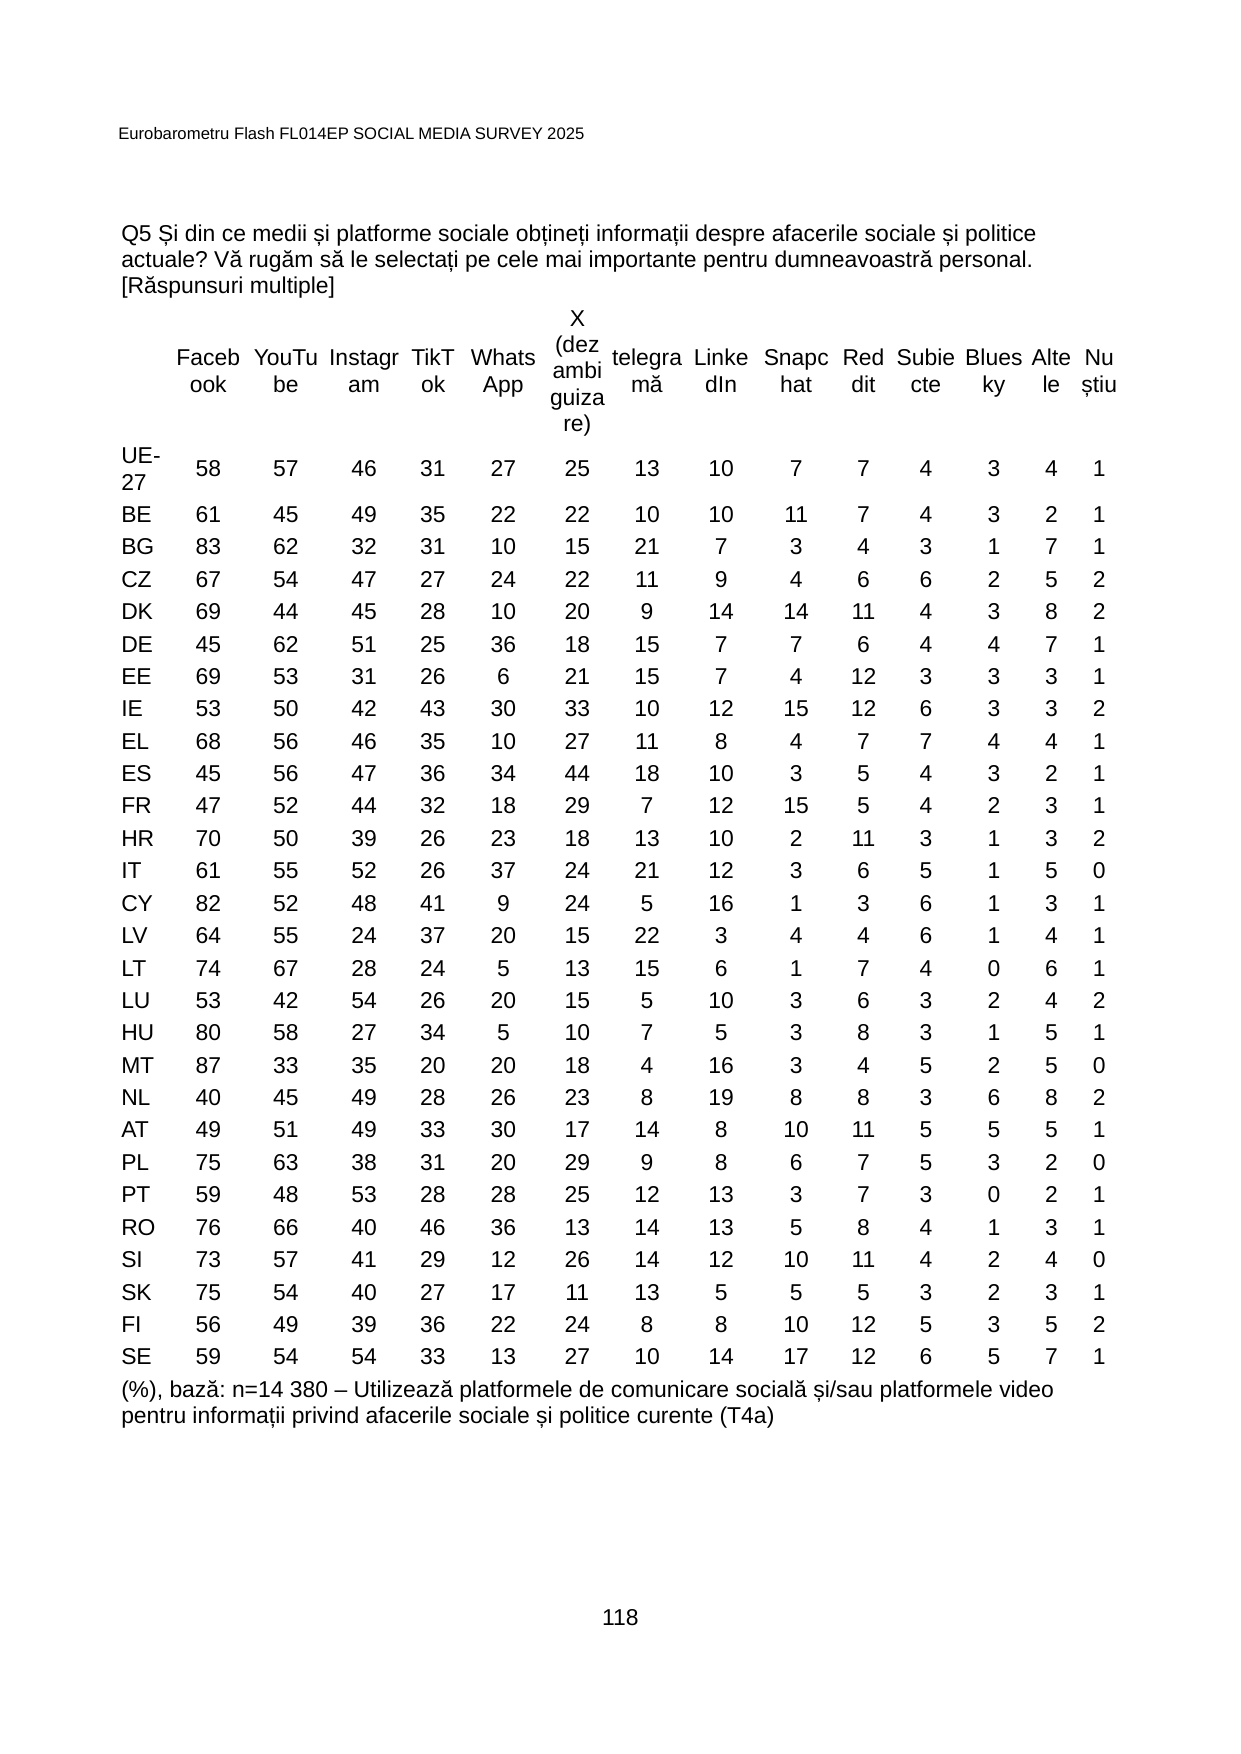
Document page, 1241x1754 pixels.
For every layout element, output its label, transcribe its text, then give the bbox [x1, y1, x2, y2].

table_cell AT [118, 1114, 167, 1146]
table_cell 21 [608, 530, 685, 563]
table_cell 27 [546, 725, 608, 757]
table_cell 14 [608, 1243, 685, 1275]
table_cell 4 [891, 1211, 960, 1243]
table_cell 2 [960, 1243, 1027, 1275]
table_cell 3 [685, 919, 756, 951]
table_cell DK [118, 595, 167, 627]
table_cell 3 [1027, 790, 1076, 822]
table_cell 2 [1027, 1178, 1076, 1211]
table_cell IE [118, 692, 167, 725]
table_cell 49 [249, 1308, 322, 1340]
table_cell 5 [756, 1275, 835, 1308]
table_cell 40 [167, 1081, 249, 1113]
table_cell 28 [323, 951, 405, 984]
table_cell 3 [960, 1146, 1027, 1178]
table_cell SE [118, 1340, 167, 1373]
table_cell 18 [546, 628, 608, 660]
table_cell 10 [685, 822, 756, 854]
table_cell 5 [1027, 854, 1076, 887]
table_cell 7 [756, 628, 835, 660]
table_cell 5 [960, 1340, 1027, 1373]
table_cell 7 [685, 660, 756, 692]
table_cell 6 [835, 984, 891, 1016]
table_cell YouTube [249, 302, 322, 439]
table_cell 4 [1027, 725, 1076, 757]
table_cell 10 [546, 1016, 608, 1049]
table_cell 26 [405, 660, 460, 692]
table_cell 10 [685, 984, 756, 1016]
table_cell 15 [608, 660, 685, 692]
table_cell 9 [685, 563, 756, 595]
table_cell 35 [405, 725, 460, 757]
table_cell 4 [1027, 919, 1076, 951]
table_cell 7 [685, 530, 756, 563]
table_cell 20 [460, 1146, 546, 1178]
table_cell BE [118, 498, 167, 530]
table_cell 54 [249, 1340, 322, 1373]
table_cell 5 [891, 1308, 960, 1340]
table_cell 52 [249, 887, 322, 919]
table_cell 0 [960, 951, 1027, 984]
table_cell 24 [460, 563, 546, 595]
table_cell 58 [167, 439, 249, 498]
table_cell 20 [460, 984, 546, 1016]
table_cell 45 [167, 628, 249, 660]
table_cell 4 [891, 595, 960, 627]
table_cell 35 [405, 498, 460, 530]
table_cell 8 [1027, 1081, 1076, 1113]
table_cell 1 [1076, 887, 1122, 919]
table_cell 1 [1076, 1211, 1122, 1243]
table_cell 12 [608, 1178, 685, 1211]
table_cell LU [118, 984, 167, 1016]
table_cell 17 [460, 1275, 546, 1308]
table_cell 8 [685, 1308, 756, 1340]
table_cell 49 [323, 498, 405, 530]
table_cell 22 [546, 563, 608, 595]
table_cell 12 [685, 692, 756, 725]
table_cell 57 [249, 1243, 322, 1275]
table_cell 5 [960, 1114, 1027, 1146]
table_cell 11 [835, 1114, 891, 1146]
table_cell 54 [249, 1275, 322, 1308]
table_cell 30 [460, 1114, 546, 1146]
table_cell 28 [405, 1081, 460, 1113]
table_cell 29 [405, 1243, 460, 1275]
table_cell 10 [756, 1308, 835, 1340]
table_cell RO [118, 1211, 167, 1243]
table_cell 10 [460, 725, 546, 757]
table_cell ES [118, 757, 167, 789]
table_cell 36 [460, 628, 546, 660]
table_cell 1 [1076, 757, 1122, 789]
table_cell 12 [685, 854, 756, 887]
table_cell 4 [835, 919, 891, 951]
table_cell 5 [891, 1114, 960, 1146]
table_cell 40 [323, 1211, 405, 1243]
table_cell 24 [546, 1308, 608, 1340]
table_cell 3 [960, 692, 1027, 725]
table_cell CY [118, 887, 167, 919]
table_cell 13 [546, 951, 608, 984]
table_cell 10 [756, 1114, 835, 1146]
table_cell 1 [1076, 498, 1122, 530]
table_cell 34 [405, 1016, 460, 1049]
table_cell 20 [405, 1049, 460, 1081]
table_cell 8 [685, 1146, 756, 1178]
table_cell (%), bază: n=14 380 – Utilizează platformele de comunicare socială și/sau platformele video pentru informații privind afacerile sociale și politice curente (T4a) [118, 1373, 1122, 1431]
table_cell 49 [323, 1114, 405, 1146]
table_cell EL [118, 725, 167, 757]
table_cell 4 [960, 628, 1027, 660]
table_cell 2 [1076, 984, 1122, 1016]
table_cell 1 [1076, 439, 1122, 498]
table_cell 5 [1027, 563, 1076, 595]
table_cell 4 [1027, 1243, 1076, 1275]
table_cell 33 [249, 1049, 322, 1081]
table_cell 2 [1076, 692, 1122, 725]
table_cell 5 [1027, 1016, 1076, 1049]
table_cell 2 [1076, 1308, 1122, 1340]
table_cell 8 [835, 1211, 891, 1243]
table_cell 53 [249, 660, 322, 692]
table_cell 59 [167, 1340, 249, 1373]
table_cell 3 [1027, 660, 1076, 692]
table_cell 39 [323, 822, 405, 854]
table_cell 27 [405, 1275, 460, 1308]
table_cell 3 [891, 1275, 960, 1308]
table_cell 70 [167, 822, 249, 854]
table_cell Subiecte [891, 302, 960, 439]
table_cell 54 [323, 984, 405, 1016]
table_cell 6 [460, 660, 546, 692]
table_cell [118, 302, 167, 439]
table_cell 30 [460, 692, 546, 725]
table_cell 43 [405, 692, 460, 725]
table_cell 3 [756, 1016, 835, 1049]
table_cell 31 [323, 660, 405, 692]
table_cell 2 [960, 984, 1027, 1016]
table_cell 41 [323, 1243, 405, 1275]
table_cell 1 [1076, 660, 1122, 692]
table_cell 15 [546, 530, 608, 563]
table_cell 0 [1076, 1146, 1122, 1178]
table_cell 53 [167, 984, 249, 1016]
table_cell Altele [1027, 302, 1076, 439]
table_cell 64 [167, 919, 249, 951]
table_cell 45 [249, 498, 322, 530]
table_cell PL [118, 1146, 167, 1178]
table_cell 0 [960, 1178, 1027, 1211]
table_cell 18 [608, 757, 685, 789]
table_cell LinkedIn [685, 302, 756, 439]
table_cell 35 [323, 1049, 405, 1081]
table_cell 82 [167, 887, 249, 919]
table_cell 55 [249, 919, 322, 951]
table_cell 11 [835, 822, 891, 854]
table_cell 12 [835, 692, 891, 725]
table_cell 14 [685, 595, 756, 627]
table_cell 34 [460, 757, 546, 789]
table_cell Instagram [323, 302, 405, 439]
table_cell 9 [608, 595, 685, 627]
table_cell 4 [891, 951, 960, 984]
table_cell 4 [835, 1049, 891, 1081]
table_cell 4 [891, 498, 960, 530]
table_cell 3 [1027, 822, 1076, 854]
table_cell 5 [835, 757, 891, 789]
table_cell PT [118, 1178, 167, 1211]
table_cell 2 [756, 822, 835, 854]
table_cell 7 [608, 790, 685, 822]
table_cell EE [118, 660, 167, 692]
table_cell 16 [685, 887, 756, 919]
table_cell 25 [546, 1178, 608, 1211]
table_cell 68 [167, 725, 249, 757]
table_cell 46 [323, 725, 405, 757]
table_cell 6 [891, 563, 960, 595]
table_cell 73 [167, 1243, 249, 1275]
table_cell 22 [460, 1308, 546, 1340]
table_cell 12 [835, 1340, 891, 1373]
table_cell LV [118, 919, 167, 951]
table_cell 3 [891, 1178, 960, 1211]
table_cell 5 [835, 790, 891, 822]
table_cell 1 [1076, 530, 1122, 563]
table_cell 8 [685, 725, 756, 757]
table_cell 52 [249, 790, 322, 822]
table_cell 7 [756, 439, 835, 498]
table_cell 45 [323, 595, 405, 627]
table_cell 4 [960, 725, 1027, 757]
table_cell UE-27 [118, 439, 167, 498]
table_cell 13 [546, 1211, 608, 1243]
table_cell 10 [685, 757, 756, 789]
table_cell 12 [460, 1243, 546, 1275]
table_cell 24 [405, 951, 460, 984]
table_cell 0 [1076, 1049, 1122, 1081]
table_cell 3 [756, 757, 835, 789]
table_cell 8 [1027, 595, 1076, 627]
table_cell 38 [323, 1146, 405, 1178]
table_cell 3 [891, 984, 960, 1016]
table_cell 50 [249, 692, 322, 725]
table_cell 6 [960, 1081, 1027, 1113]
table_cell MT [118, 1049, 167, 1081]
table_cell 5 [460, 1016, 546, 1049]
table_cell 7 [835, 1146, 891, 1178]
table_cell IT [118, 854, 167, 887]
table_cell 15 [546, 919, 608, 951]
table_cell 8 [608, 1081, 685, 1113]
table_cell 3 [835, 887, 891, 919]
table_cell 1 [960, 1016, 1027, 1049]
table_cell 10 [756, 1243, 835, 1275]
table_cell 5 [891, 854, 960, 887]
table_cell 0 [1076, 854, 1122, 887]
table_cell 51 [323, 628, 405, 660]
table_cell 5 [1027, 1049, 1076, 1081]
table_cell 7 [835, 498, 891, 530]
table_cell 11 [835, 1243, 891, 1275]
table_cell 26 [460, 1081, 546, 1113]
table_cell 1 [960, 919, 1027, 951]
table_cell 18 [546, 1049, 608, 1081]
table_cell 2 [1076, 563, 1122, 595]
table_cell 61 [167, 498, 249, 530]
table_cell 27 [405, 563, 460, 595]
table_cell 33 [546, 692, 608, 725]
table_cell 44 [546, 757, 608, 789]
table_cell 8 [608, 1308, 685, 1340]
table_cell 7 [685, 628, 756, 660]
table_cell LT [118, 951, 167, 984]
table_cell 1 [1076, 628, 1122, 660]
table_cell 3 [891, 530, 960, 563]
table_cell 10 [685, 439, 756, 498]
table_cell 26 [405, 822, 460, 854]
table_cell 23 [460, 822, 546, 854]
table_cell 42 [323, 692, 405, 725]
table_cell 20 [460, 1049, 546, 1081]
table_cell 21 [608, 854, 685, 887]
table_cell 75 [167, 1146, 249, 1178]
table_cell FR [118, 790, 167, 822]
table_cell 3 [756, 1178, 835, 1211]
table_cell 52 [323, 854, 405, 887]
table_cell 40 [323, 1275, 405, 1308]
table_cell 31 [405, 1146, 460, 1178]
table_cell 57 [249, 439, 322, 498]
table_cell 61 [167, 854, 249, 887]
table_cell 8 [685, 1114, 756, 1146]
table_cell 11 [546, 1275, 608, 1308]
table_cell 10 [460, 530, 546, 563]
table_cell 33 [405, 1340, 460, 1373]
table_cell 55 [249, 854, 322, 887]
table_cell 4 [756, 919, 835, 951]
table_cell 41 [405, 887, 460, 919]
table_cell 63 [249, 1146, 322, 1178]
table_cell 28 [460, 1178, 546, 1211]
table_cell 6 [1027, 951, 1076, 984]
table_cell 47 [323, 563, 405, 595]
table_cell 9 [608, 1146, 685, 1178]
table_cell 3 [1027, 692, 1076, 725]
table_cell 25 [546, 439, 608, 498]
table_cell 7 [891, 725, 960, 757]
table_cell 74 [167, 951, 249, 984]
table_cell 1 [1076, 1340, 1122, 1373]
table_cell 28 [405, 1178, 460, 1211]
table_cell 87 [167, 1049, 249, 1081]
table_cell 36 [405, 1308, 460, 1340]
table_cell 14 [608, 1114, 685, 1146]
table_cell 62 [249, 628, 322, 660]
table_cell 31 [405, 530, 460, 563]
table_cell 6 [835, 563, 891, 595]
table_cell 47 [167, 790, 249, 822]
table_cell 5 [460, 951, 546, 984]
table_cell 48 [323, 887, 405, 919]
table_cell 56 [167, 1308, 249, 1340]
table_cell 12 [835, 1308, 891, 1340]
table_cell 11 [608, 725, 685, 757]
table_cell 21 [546, 660, 608, 692]
table_cell 5 [1027, 1114, 1076, 1146]
table_cell 3 [960, 498, 1027, 530]
table_cell X (dezambiguizare) [546, 302, 608, 439]
table_cell 1 [756, 887, 835, 919]
table_cell 69 [167, 660, 249, 692]
table_cell 13 [608, 822, 685, 854]
table_cell NL [118, 1081, 167, 1113]
table_cell 1 [960, 887, 1027, 919]
table_cell 13 [608, 1275, 685, 1308]
table_cell Facebook [167, 302, 249, 439]
table_cell 1 [1076, 790, 1122, 822]
table_cell 13 [460, 1340, 546, 1373]
table_cell 1 [960, 1211, 1027, 1243]
table_cell 13 [685, 1211, 756, 1243]
table_cell Snapchat [756, 302, 835, 439]
table_cell 22 [546, 498, 608, 530]
table_cell 53 [323, 1178, 405, 1211]
table_cell 80 [167, 1016, 249, 1049]
table_cell 2 [1027, 498, 1076, 530]
table_cell 45 [249, 1081, 322, 1113]
table_cell 1 [960, 822, 1027, 854]
table_cell 24 [323, 919, 405, 951]
table_cell 4 [756, 725, 835, 757]
table_cell 7 [835, 439, 891, 498]
table_cell 3 [960, 1308, 1027, 1340]
table_cell 3 [1027, 1211, 1076, 1243]
table_cell 39 [323, 1308, 405, 1340]
table_cell TikTok [405, 302, 460, 439]
table_cell 6 [891, 887, 960, 919]
table_cell 12 [685, 1243, 756, 1275]
table_cell 7 [1027, 530, 1076, 563]
table_cell 29 [546, 790, 608, 822]
table_cell 14 [685, 1340, 756, 1373]
table_cell 22 [460, 498, 546, 530]
table_cell 53 [167, 692, 249, 725]
table_cell 7 [608, 1016, 685, 1049]
table_cell 3 [891, 1016, 960, 1049]
table_cell 4 [608, 1049, 685, 1081]
table_cell 5 [685, 1016, 756, 1049]
table_cell 6 [835, 854, 891, 887]
table_cell SK [118, 1275, 167, 1308]
table_cell 4 [891, 757, 960, 789]
table_cell 2 [960, 790, 1027, 822]
table_cell telegramă [608, 302, 685, 439]
table_cell 3 [756, 854, 835, 887]
table_cell 44 [323, 790, 405, 822]
table_cell 18 [546, 822, 608, 854]
table_cell 1 [960, 854, 1027, 887]
table_cell 15 [756, 692, 835, 725]
table_cell 15 [756, 790, 835, 822]
table_cell 10 [608, 692, 685, 725]
table_cell 49 [167, 1114, 249, 1146]
table_cell WhatsApp [460, 302, 546, 439]
table_cell 4 [1027, 984, 1076, 1016]
table_cell 2 [1027, 1146, 1076, 1178]
table_cell 12 [835, 660, 891, 692]
table_cell 4 [1027, 439, 1076, 498]
table_cell 67 [249, 951, 322, 984]
table_cell 11 [608, 563, 685, 595]
table_cell 3 [756, 1049, 835, 1081]
table_cell 37 [405, 919, 460, 951]
table_cell Bluesky [960, 302, 1027, 439]
table_cell 36 [405, 757, 460, 789]
table_cell HR [118, 822, 167, 854]
table_cell 6 [891, 692, 960, 725]
table_cell 5 [835, 1275, 891, 1308]
table_cell 5 [685, 1275, 756, 1308]
table_cell 6 [835, 628, 891, 660]
table_cell 22 [608, 919, 685, 951]
table_cell 10 [608, 1340, 685, 1373]
table_cell 3 [1027, 887, 1076, 919]
table_cell 8 [756, 1081, 835, 1113]
table_cell 54 [249, 563, 322, 595]
table_cell 6 [685, 951, 756, 984]
table_cell 10 [685, 498, 756, 530]
table_cell 3 [960, 595, 1027, 627]
table_cell 24 [546, 854, 608, 887]
table_cell 2 [960, 563, 1027, 595]
table_cell 26 [405, 984, 460, 1016]
table_cell 4 [891, 439, 960, 498]
table_cell 1 [1076, 725, 1122, 757]
table_cell 27 [323, 1016, 405, 1049]
table_cell 9 [460, 887, 546, 919]
table_cell 26 [546, 1243, 608, 1275]
table_cell 75 [167, 1275, 249, 1308]
table_cell 1 [1076, 1178, 1122, 1211]
table_cell 42 [249, 984, 322, 1016]
table_cell 58 [249, 1016, 322, 1049]
table_cell 56 [249, 757, 322, 789]
table_cell HU [118, 1016, 167, 1049]
table_cell 2 [1076, 1081, 1122, 1113]
table_cell 3 [960, 660, 1027, 692]
table_cell 7 [835, 951, 891, 984]
table_cell 7 [1027, 628, 1076, 660]
table_cell 66 [249, 1211, 322, 1243]
table_cell 2 [960, 1049, 1027, 1081]
table_cell BG [118, 530, 167, 563]
table_header Q5 Și din ce medii și platforme sociale obțineți informații despre afacerile sociale și politice actuale? Vă rugăm să le selectați pe cele mai importante pentru dumneavoastră personal. [Răspunsuri multiple] [118, 217, 1122, 302]
table_cell 14 [756, 595, 835, 627]
table_cell 48 [249, 1178, 322, 1211]
table_cell 1 [1076, 1275, 1122, 1308]
table_cell 17 [546, 1114, 608, 1146]
table_cell 32 [405, 790, 460, 822]
table_cell 10 [608, 498, 685, 530]
table_cell 46 [405, 1211, 460, 1243]
table_cell 1 [1076, 1114, 1122, 1146]
table_cell 46 [323, 439, 405, 498]
table_cell SI [118, 1243, 167, 1275]
table_cell 17 [756, 1340, 835, 1373]
table_cell 10 [460, 595, 546, 627]
table_cell 44 [249, 595, 322, 627]
table_cell 4 [835, 530, 891, 563]
table_cell FI [118, 1308, 167, 1340]
table_cell 62 [249, 530, 322, 563]
table_cell 29 [546, 1146, 608, 1178]
table_cell 13 [685, 1178, 756, 1211]
table_cell 24 [546, 887, 608, 919]
table_cell 5 [608, 887, 685, 919]
table_cell Nu știu [1076, 302, 1122, 439]
table_cell 16 [685, 1049, 756, 1081]
table_cell 20 [460, 919, 546, 951]
table_cell 8 [835, 1016, 891, 1049]
table_cell DE [118, 628, 167, 660]
table_cell 11 [835, 595, 891, 627]
table_cell 4 [756, 563, 835, 595]
table_cell 2 [1027, 757, 1076, 789]
table_cell 50 [249, 822, 322, 854]
table_cell 54 [323, 1340, 405, 1373]
table_cell 3 [891, 1081, 960, 1113]
table_cell 49 [323, 1081, 405, 1113]
table_cell 6 [891, 919, 960, 951]
table_cell 7 [835, 1178, 891, 1211]
table_cell 47 [323, 757, 405, 789]
table_cell 45 [167, 757, 249, 789]
table_cell 76 [167, 1211, 249, 1243]
table_cell 56 [249, 725, 322, 757]
table_cell 27 [546, 1340, 608, 1373]
table_cell 4 [891, 1243, 960, 1275]
table_cell 23 [546, 1081, 608, 1113]
table_cell 1 [1076, 951, 1122, 984]
table_cell 13 [608, 439, 685, 498]
table_cell 0 [1076, 1243, 1122, 1275]
table_cell 69 [167, 595, 249, 627]
table_cell 5 [608, 984, 685, 1016]
table_cell 12 [685, 790, 756, 822]
table_cell 27 [460, 439, 546, 498]
table_cell 14 [608, 1211, 685, 1243]
table_cell 4 [891, 790, 960, 822]
table_cell 4 [756, 660, 835, 692]
table_cell 1 [960, 530, 1027, 563]
table_cell 5 [891, 1049, 960, 1081]
table_cell 3 [756, 984, 835, 1016]
table_cell 1 [756, 951, 835, 984]
table_cell 59 [167, 1178, 249, 1211]
table_cell 33 [405, 1114, 460, 1146]
table_cell 3 [1027, 1275, 1076, 1308]
table_cell 8 [835, 1081, 891, 1113]
table_cell 26 [405, 854, 460, 887]
table_cell 15 [546, 984, 608, 1016]
table_cell 18 [460, 790, 546, 822]
table_cell 51 [249, 1114, 322, 1146]
table_cell 2 [1076, 595, 1122, 627]
table_cell 3 [891, 822, 960, 854]
table_cell 19 [685, 1081, 756, 1113]
table_cell 11 [756, 498, 835, 530]
table_cell 4 [891, 628, 960, 660]
table_cell 37 [460, 854, 546, 887]
table_cell 3 [960, 757, 1027, 789]
table_cell 25 [405, 628, 460, 660]
table_cell CZ [118, 563, 167, 595]
table_cell 28 [405, 595, 460, 627]
table_cell 83 [167, 530, 249, 563]
table_cell 5 [756, 1211, 835, 1243]
table_cell 1 [1076, 919, 1122, 951]
table_cell 2 [960, 1275, 1027, 1308]
table_cell 5 [891, 1146, 960, 1178]
table_cell 5 [1027, 1308, 1076, 1340]
table_cell 20 [546, 595, 608, 627]
table_cell 32 [323, 530, 405, 563]
table_cell 15 [608, 951, 685, 984]
table_cell 6 [756, 1146, 835, 1178]
table_cell 3 [756, 530, 835, 563]
table_cell 3 [891, 660, 960, 692]
table_cell Reddit [835, 302, 891, 439]
table_cell 67 [167, 563, 249, 595]
table_cell 2 [1076, 822, 1122, 854]
table_cell 7 [1027, 1340, 1076, 1373]
table_cell 15 [608, 628, 685, 660]
table_cell 1 [1076, 1016, 1122, 1049]
table_cell 7 [835, 725, 891, 757]
table_cell 6 [891, 1340, 960, 1373]
table_cell 3 [960, 439, 1027, 498]
table_cell 36 [460, 1211, 546, 1243]
table_cell 31 [405, 439, 460, 498]
